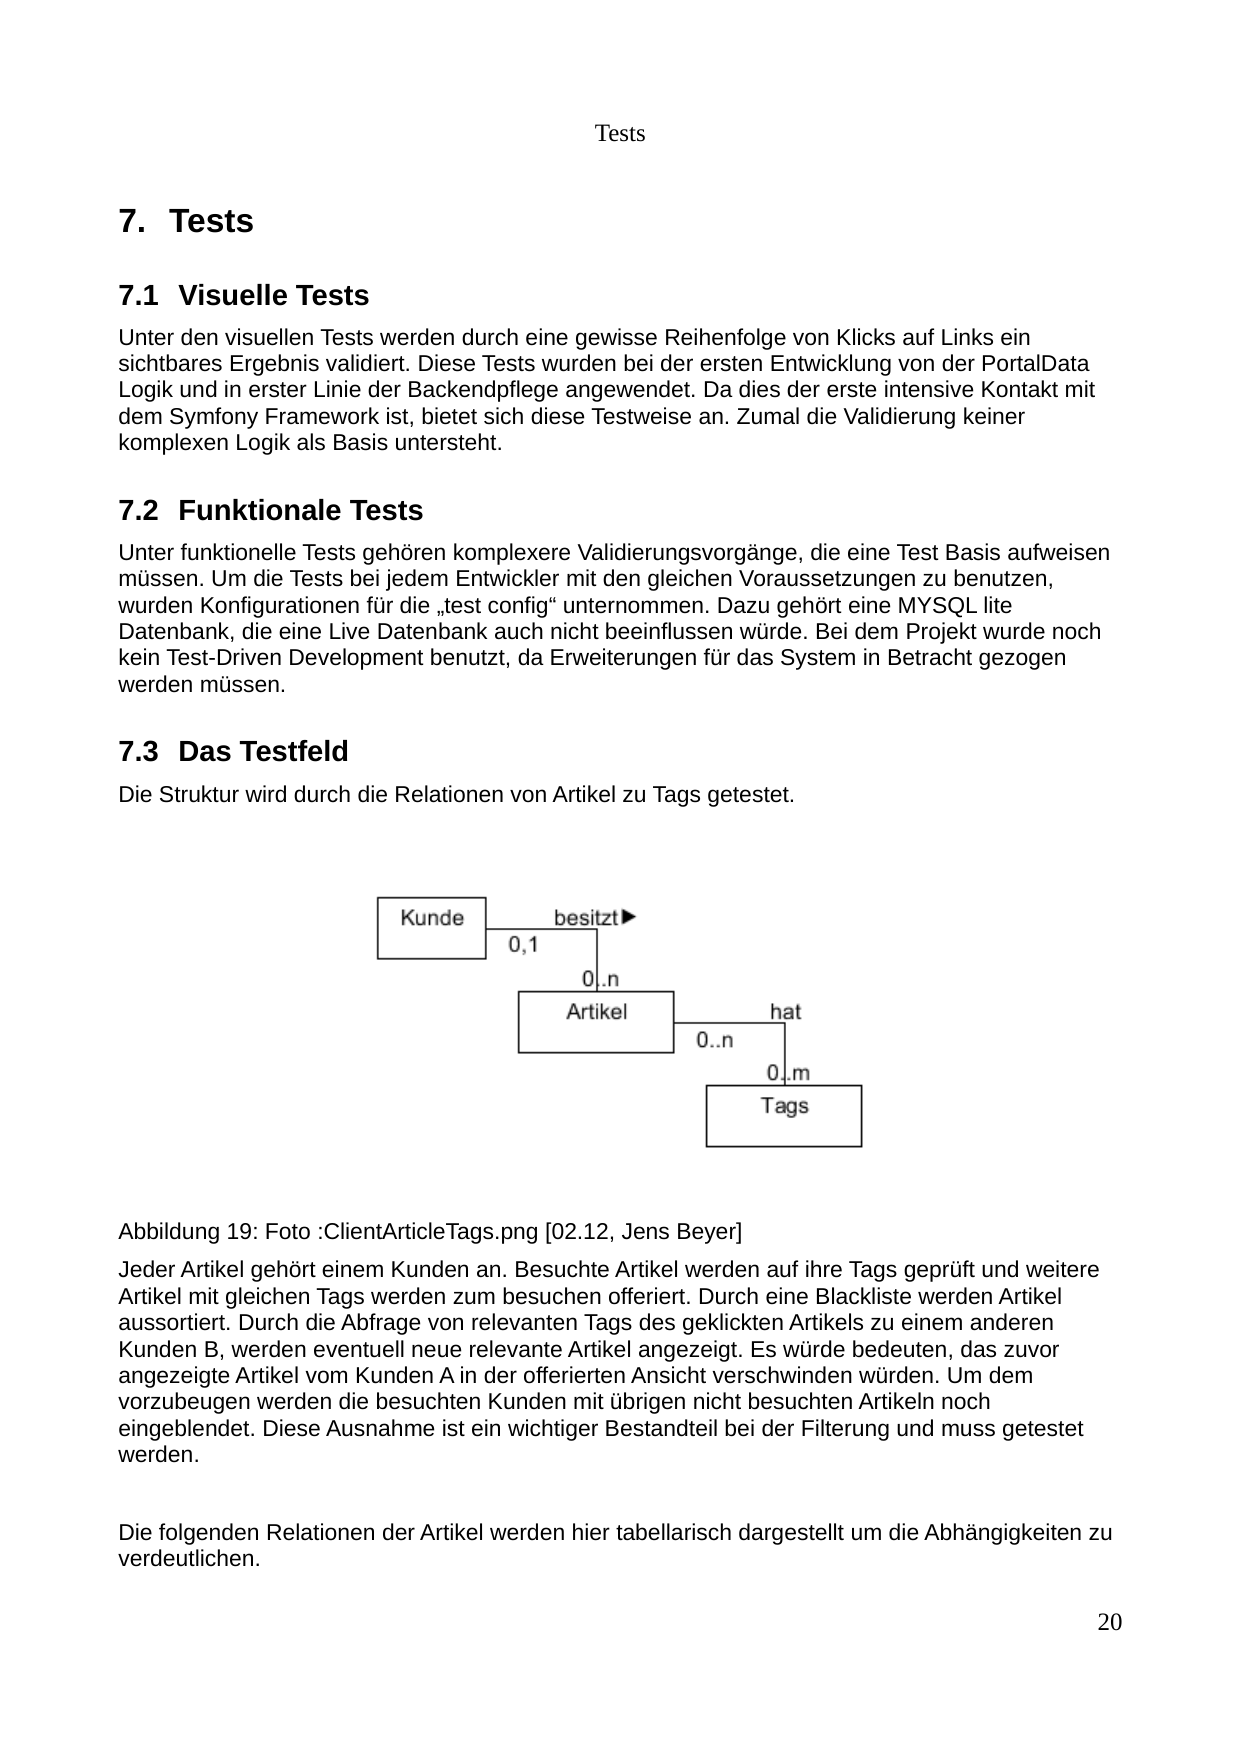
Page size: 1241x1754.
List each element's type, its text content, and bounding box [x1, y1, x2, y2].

subtitle Das Testfeld [118, 734, 1122, 768]
subtitle Visuelle Tests [118, 277, 1122, 311]
text Die Struktur wird durch die Relationen von Artikel zu Tags getestet. [118, 781, 1122, 807]
text Jeder Artikel gehört einem Kunden an. Besuchte Artikel werden auf ihre Tags geprüft und weitere Artikel mit gleichen Tags werden zum besuchen offeriert. Durch eine Blackliste werden Artikel aussortiert. Durch die Abfrage von relevanten Tags des geklickten Artikels zu einem anderen Kunden B, werden eventuell neue relevante Artikel angezeigt. Es würde bedeuten, das zuvor angezeigte Artikel vom Kunden A in der offerierten Ansicht verschwinden würden. Um dem vorzubeugen werden die besuchten Kunden mit übrigen nicht besuchten Artikeln noch eingeblendet. Diese Ausnahme ist ein wichtiger Bestandteil bei der Filterung und muss getestet werden. [118, 1256, 1122, 1467]
subtitle Funktionale Tests [118, 493, 1122, 526]
text Unter den visuellen Tests werden durch eine gewisse Reihenfolge von Klicks auf Links ein sichtbares Ergebnis validiert. Diese Tests wurden bei der ersten Entwicklung von der PortalData Logik und in erster Linie der Backendpflege angewendet. Da dies der erste intensive Kontakt mit dem Symfony Framework ist, bietet sich diese Testweise an. Zumal die Validierung keiner komplexen Logik als Basis untersteht. [118, 323, 1122, 455]
text Die folgenden Relationen der Artikel werden hier tabellarisch dargestellt um die Abhängigkeiten zu verdeutlichen. [118, 1519, 1122, 1571]
subtitle Tests [118, 201, 1122, 240]
text Unter funktionelle Tests gehören komplexere Validierungsvorgänge, die eine Test Basis aufweisen müssen. Um die Tests bei jedem Entwickler mit den gleichen Voraussetzungen zu benutzen, wurden Konfigurationen für die „test config“ unternommen. Dazu gehört eine MYSQL lite Datenbank, die eine Live Datenbank auch nicht beeinflussen würde. Bei dem Projekt wurde noch kein Test-Driven Development benutzt, da Erweiterungen für das System in Betracht gezogen werden müssen. [118, 539, 1122, 697]
text Abbildung 19: Foto :ClientArticleTags.png [02.12, Jens Beyer] [118, 1218, 1122, 1244]
picture [346, 819, 894, 1179]
